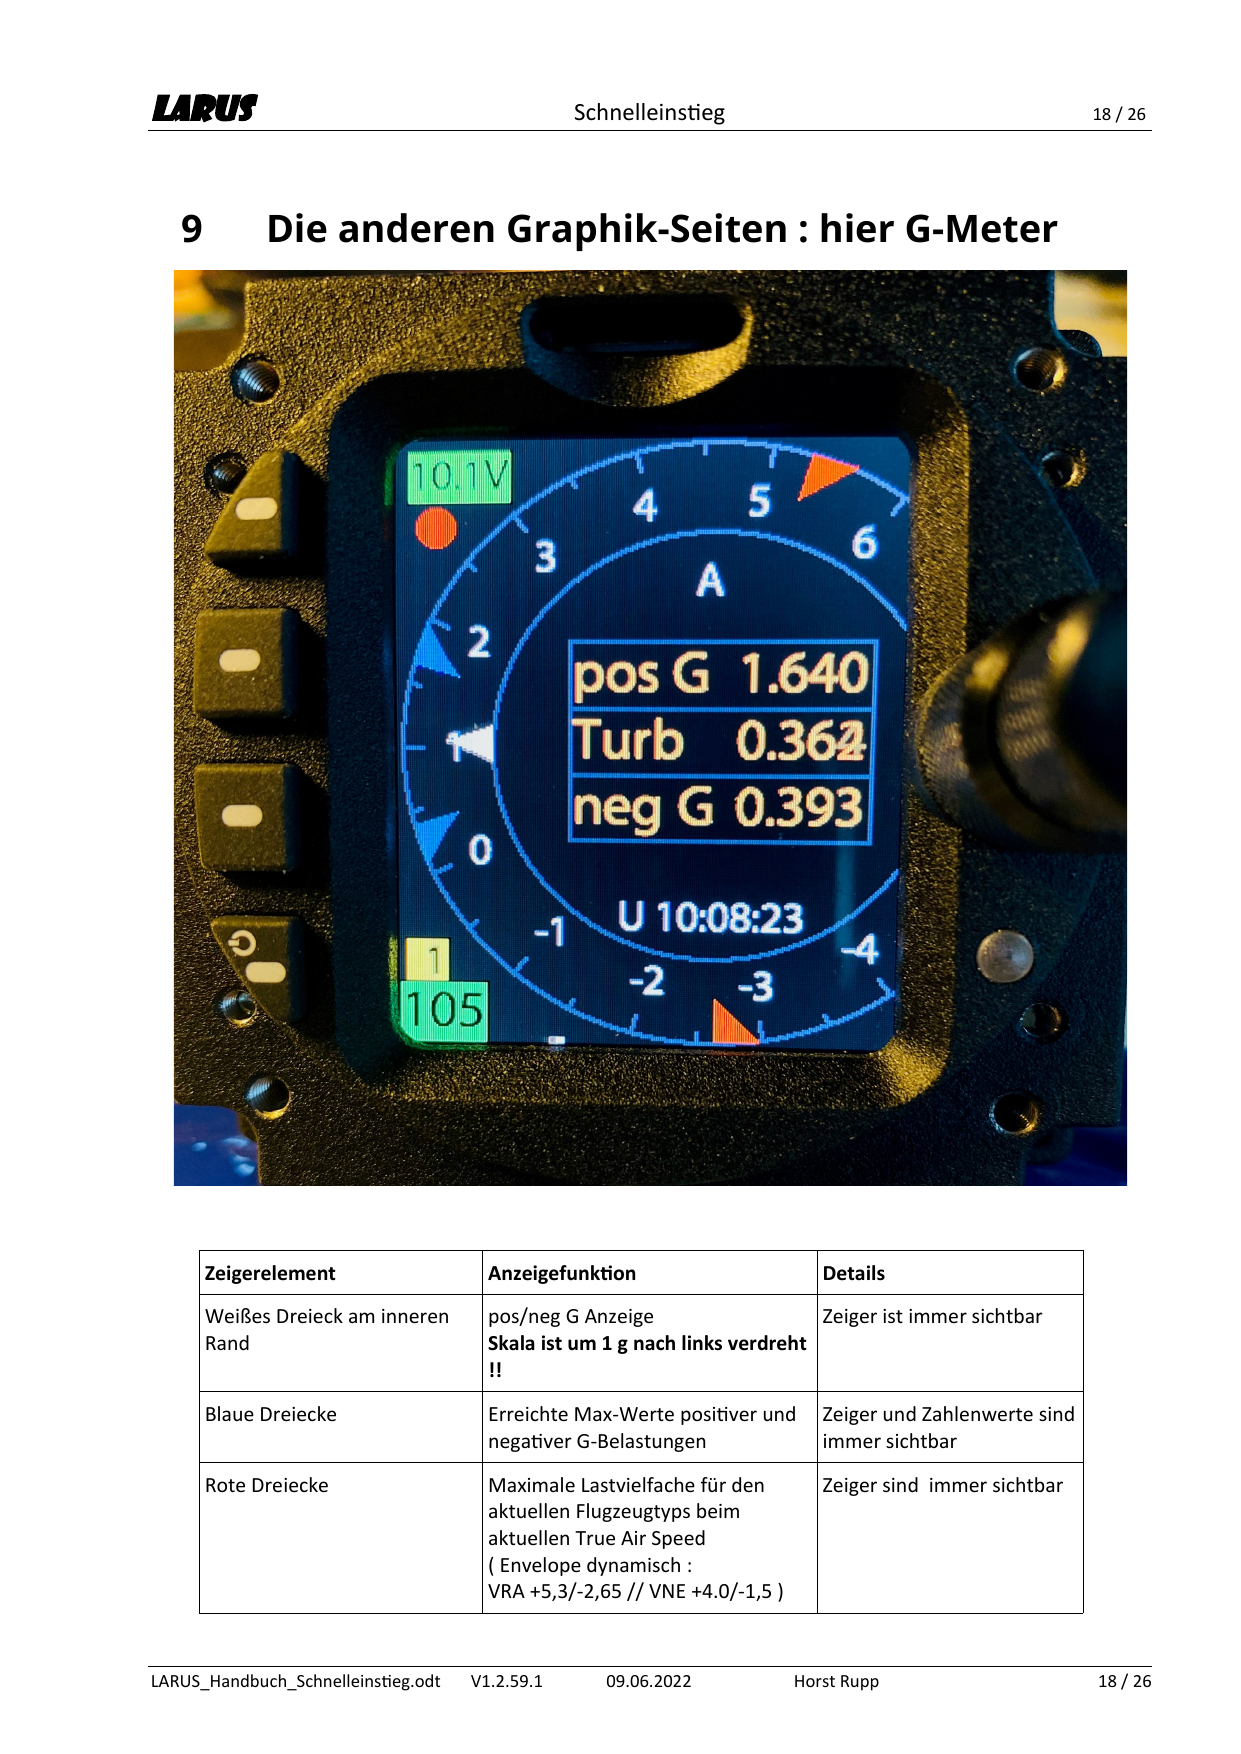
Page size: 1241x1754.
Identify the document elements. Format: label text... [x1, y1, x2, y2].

table_cell Maximale Lastvielfache für den aktuellen Flugzeugtyps beim aktuellen True Air Speed ( Envelope dynamisch : VRA +5,3/-2,65 // VNE +4.0/-1,5 ) [483, 1463, 817, 1613]
subtitle Die anderen Graphik-Seiten : hier G-Meter [148, 167, 1128, 277]
table_cell Zeiger sind immer sichtbar [818, 1463, 1083, 1613]
picture [173, 270, 1128, 1186]
table_header Anzeigefunktion [483, 1251, 817, 1294]
table_cell Zeiger und Zahlenwerte sind immer sichtbar [818, 1392, 1083, 1462]
table_cell Zeiger ist immer sichtbar [818, 1295, 1083, 1391]
table_cell Erreichte Max-Werte positiver und negativer G-Belastungen [483, 1392, 817, 1462]
table_cell Rote Dreiecke [200, 1463, 482, 1613]
table_header Details [818, 1251, 1083, 1294]
table_cell pos/neg G Anzeige Skala ist um 1 g nach links verdreht !! [483, 1295, 817, 1391]
table_cell Weißes Dreieck am inneren Rand [200, 1295, 482, 1391]
table_cell Blaue Dreiecke [200, 1392, 482, 1462]
table_header Zeigerelement [200, 1251, 482, 1294]
